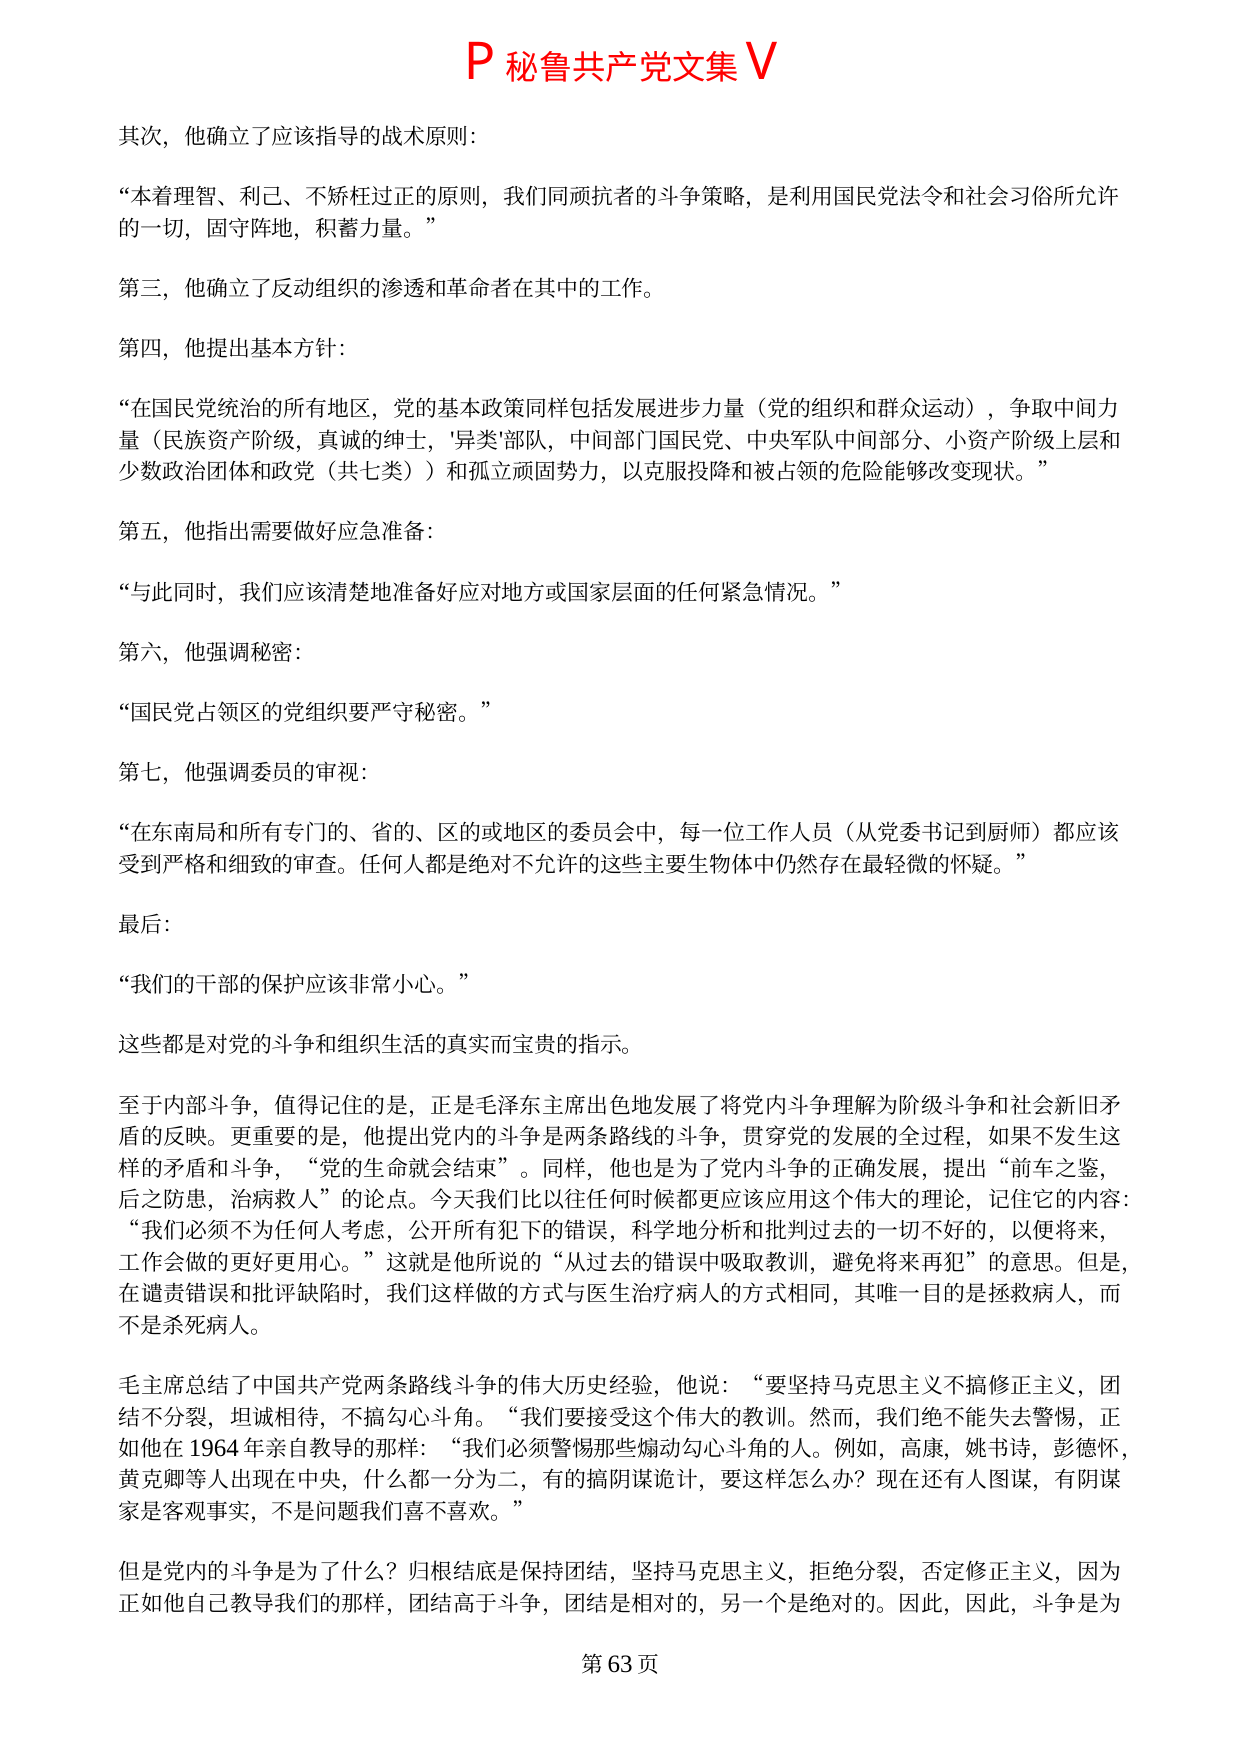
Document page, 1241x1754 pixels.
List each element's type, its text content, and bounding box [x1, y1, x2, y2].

text “我们的干部的保护应该非常小心。” [118, 967, 1122, 999]
text 但是党内的斗争是为了什么？归根结底是保持团结，坚持马克思主义，拒绝分裂，否定修正主义，因为正如他自己教导我们的那样，团结高于斗争，团结是相对的，另一个是绝对的。因此，因此，斗争是为 [118, 1554, 1122, 1617]
text 毛主席总结了中国共产党两条路线斗争的伟大历史经验，他说：“要坚持马克思主义不搞修正主义，团结不分裂，坦诚相待，不搞勾心斗角。“我们要接受这个伟大的教训。然而，我们绝不能失去警惕，正如他在1964年亲自教导的那样：“我们必须警惕那些煽动勾心斗角的人。例如，高康，姚书诗，彭德怀，黄克卿等人出现在中央，什么都一分为二，有的搞阴谋诡计，要这样怎么办？现在还有人图谋，有阴谋家是客观事实，不是问题我们喜不喜欢。” [118, 1368, 1122, 1526]
text 至于内部斗争，值得记住的是，正是毛泽东主席出色地发展了将党内斗争理解为阶级斗争和社会新旧矛盾的反映。更重要的是，他提出党内的斗争是两条路线的斗争，贯穿党的发展的全过程，如果不发生这样的矛盾和斗争，“党的生命就会结束”。同样，他也是为了党内斗争的正确发展，提出“前车之鉴，后之防患，治病救人”的论点。今天我们比以往任何时候都更应该应用这个伟大的理论，记住它的内容：“我们必须不为任何人考虑，公开所有犯下的错误，科学地分析和批判过去的一切不好的，以便将来，工作会做的更好更用心。”这就是他所说的“从过去的错误中吸取教训，避免将来再犯”的意思。但是，在谴责错误和批评缺陷时，我们这样做的方式与医生治疗病人的方式相同，其唯一目的是拯救病人，而不是杀死病人。 [118, 1088, 1122, 1339]
text 第五，他指出需要做好应急准备： [118, 514, 1122, 546]
text “国民党占领区的党组织要严守秘密。” [118, 695, 1122, 727]
text “在东南局和所有专门的、省的、区的或地区的委员会中，每一位工作人员（从党委书记到厨师）都应该受到严格和细致的审查。任何人都是绝对不允许的这些主要生物体中仍然存在最轻微的怀疑。” [118, 816, 1122, 878]
text 第六，他强调秘密： [118, 635, 1122, 666]
text 第七，他强调委员的审视： [118, 755, 1122, 787]
text 第三，他确立了反动组织的渗透和革命者在其中的工作。 [118, 271, 1122, 302]
text “与此同时，我们应该清楚地准备好应对地方或国家层面的任何紧急情况。” [118, 575, 1122, 606]
text “本着理智、利己、不矫枉过正的原则，我们同顽抗者的斗争策略，是利用国民党法令和社会习俗所允许的一切，固守阵地，积蓄力量。” [118, 179, 1122, 242]
text 最后： [118, 907, 1122, 939]
text 这些都是对党的斗争和组织生活的真实而宝贵的指示。 [118, 1028, 1122, 1059]
text 第四，他提出基本方针： [118, 331, 1122, 363]
text 其次，他确立了应该指导的战术原则： [118, 119, 1122, 151]
text “在国民党统治的所有地区，党的基本政策同样包括发展进步力量（党的组织和群众运动），争取中间力量（民族资产阶级，真诚的绅士，'异类'部队，中间部门国民党、中央军队中间部分、小资产阶级上层和少数政治团体和政党（共七类））和孤立顽固势力，以克服投降和被占领的危险能够改变现状。” [118, 391, 1122, 486]
